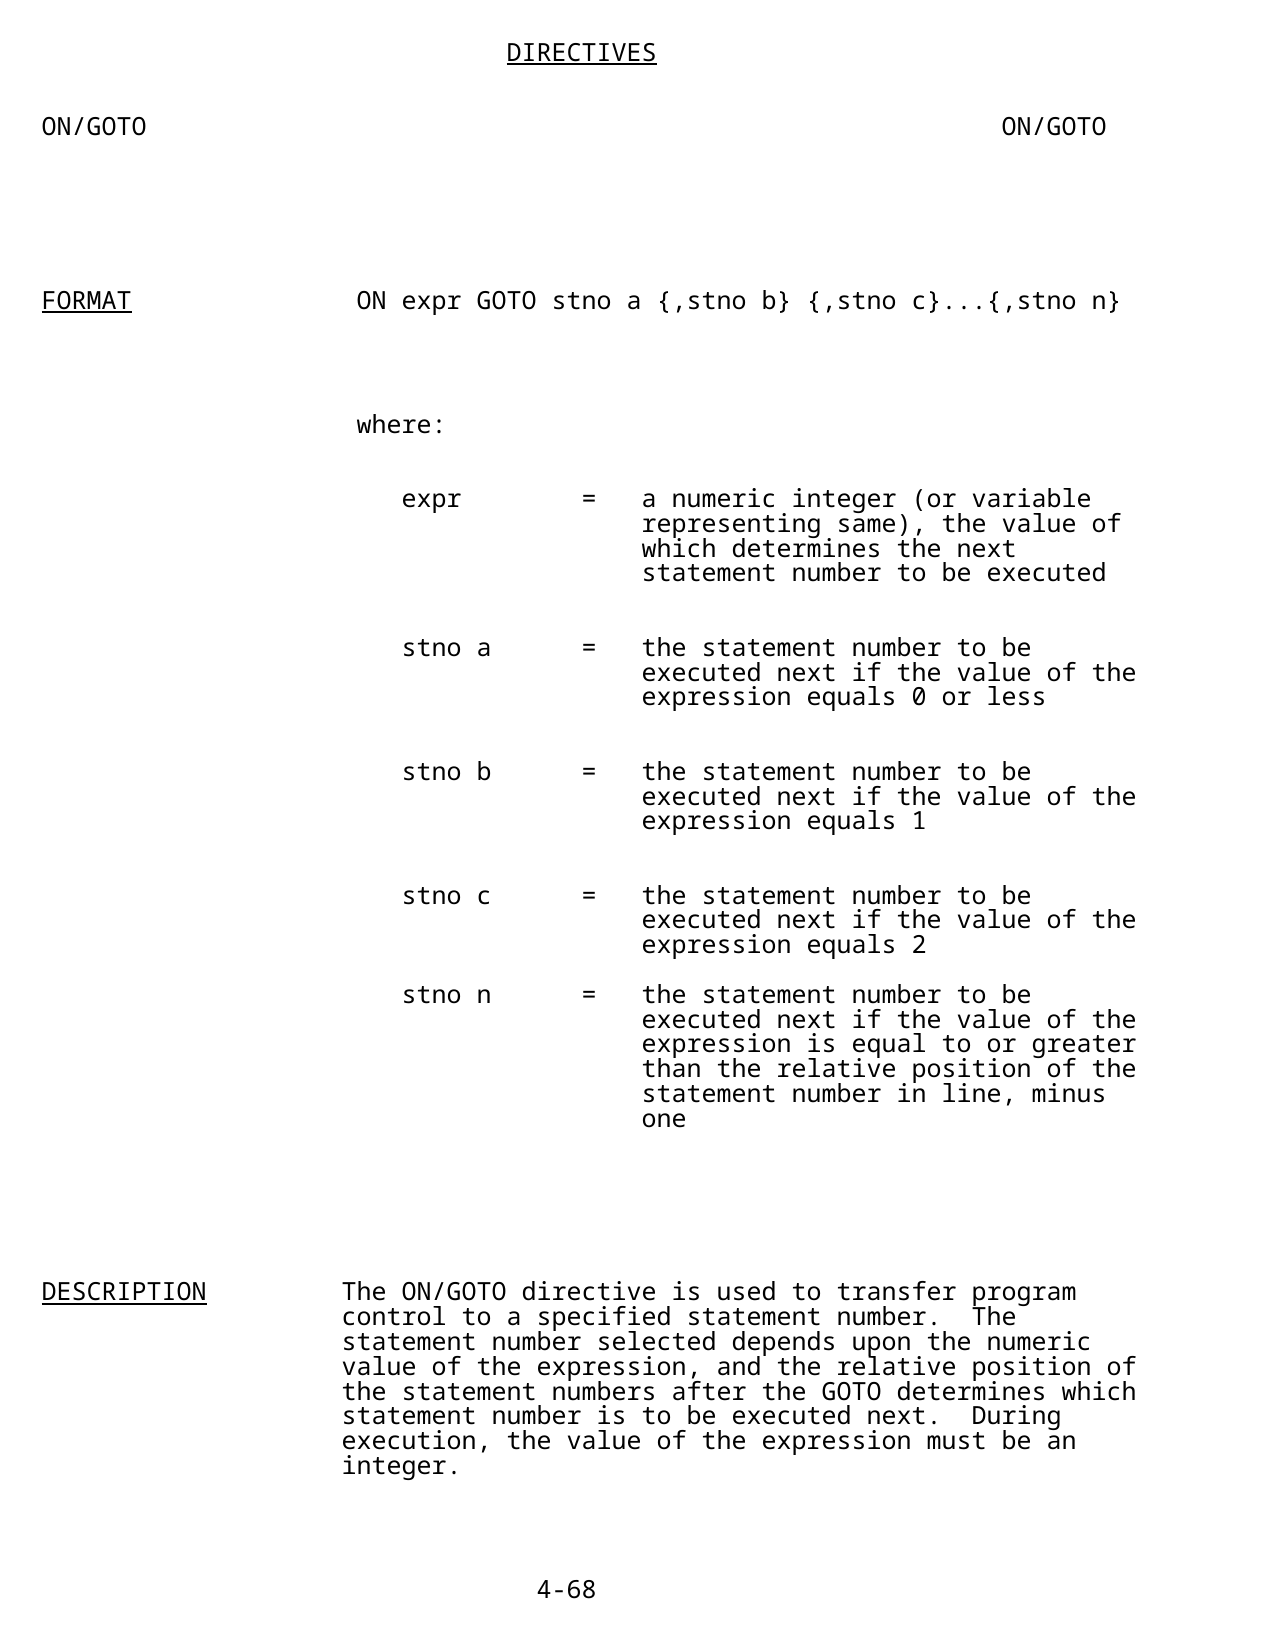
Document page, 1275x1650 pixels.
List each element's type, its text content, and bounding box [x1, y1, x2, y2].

text integer. [41, 1454, 1234, 1479]
text executed next if the value of the [41, 1008, 1234, 1033]
text statement number selected depends upon the numeric [41, 1331, 1234, 1355]
text stno n = the statement number to be [41, 983, 1234, 1008]
text statement number is to be executed next. During [41, 1405, 1234, 1430]
text stno b = the statement number to be [41, 760, 1234, 785]
text execution, the value of the expression must be an [41, 1430, 1234, 1454]
text control to a specified statement number. The [41, 1306, 1234, 1331]
text where: [41, 413, 1234, 438]
text than the relative position of the [41, 1058, 1234, 1083]
text executed next if the value of the [41, 785, 1234, 810]
text executed next if the value of the [41, 909, 1234, 934]
text expression equals 2 [41, 934, 1234, 959]
text DESCRIPTION The ON/GOTO directive is used to transfer program [41, 1281, 1234, 1306]
text executed next if the value of the [41, 661, 1234, 686]
text value of the expression, and the relative position of [41, 1355, 1234, 1380]
text stno c = the statement number to be [41, 884, 1234, 909]
text expr = a numeric integer (or variable [41, 488, 1234, 512]
text expression is equal to or greater [41, 1033, 1234, 1058]
text expression equals 1 [41, 810, 1234, 835]
text representing same), the value of [41, 512, 1234, 537]
text ON/GOTO ON/GOTO [41, 116, 1234, 141]
text 4-68 [41, 1578, 1234, 1603]
text statement number in line, minus [41, 1083, 1234, 1107]
text one [41, 1107, 1234, 1132]
text FORMAT ON expr GOTO stno a {,stno b} {,stno c}...{,stno n} [41, 289, 1234, 314]
text stno a = the statement number to be [41, 636, 1234, 661]
text the statement numbers after the GOTO determines which [41, 1380, 1234, 1405]
text expression equals 0 or less [41, 686, 1234, 711]
text statement number to be executed [41, 562, 1234, 587]
text which determines the next [41, 537, 1234, 562]
text DIRECTIVES [41, 41, 1234, 66]
